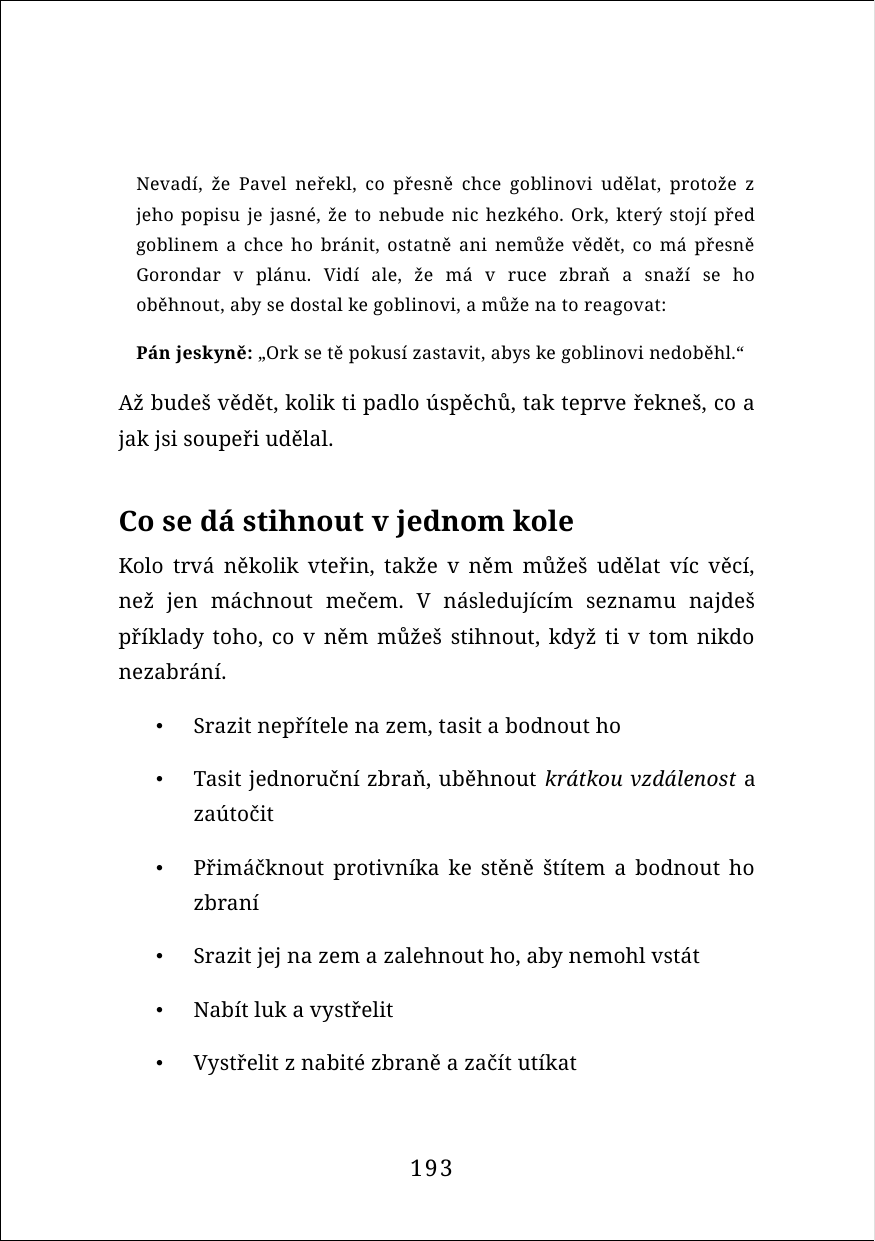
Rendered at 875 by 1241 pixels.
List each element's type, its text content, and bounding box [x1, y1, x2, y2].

list Srazit jej na zem a zalehnout ho, aby nemohl vstát [156, 941, 756, 970]
text Až budeš vědět, kolik ti padlo úspěchů, tak teprve řekneš, co a jak jsi soupeři udělal. [118, 388, 756, 452]
list Vystřelit z nabité zbraně a začít utíkat [156, 1048, 756, 1076]
list Tasit jednoruční zbraň, uběhnout krátkou vzdálenost a zaútočit [156, 764, 756, 828]
text Nevadí, že Pavel neřekl, co přesně chce goblinovi udělat, protože z jeho popisu je jasné, že to nebude nic hezkého. Ork, který stojí před goblinem a chce ho bránit, ostatně ani nemůže vědět, co má přesně Gorondar v plánu. Vidí ale, že má v ruce zbraň a snaží se ho oběhnout, aby se dostal ke goblinovi, a může na to reagovat: [136, 172, 756, 317]
text Pán jeskyně: „Ork se tě pokusí zastavit, abys ke goblinovi nedoběhl.“ [136, 341, 756, 365]
text Kolo trvá několik vteřin, takže v něm můžeš udělat víc věcí, než jen máchnout mečem. V následujícím seznamu najdeš příklady toho, co v něm můžeš stihnout, když ti v tom nikdo nezabrání. [118, 551, 756, 686]
list Nabít luk a vystřelit [156, 995, 756, 1023]
list Přimáčknout protivníka ke stěně štítem a bodnout ho zbraní [156, 853, 756, 917]
list Srazit nepřítele na zem, tasit a bodnout ho [156, 711, 756, 739]
subtitle Co se dá stihnout v jednom kole [118, 501, 756, 539]
